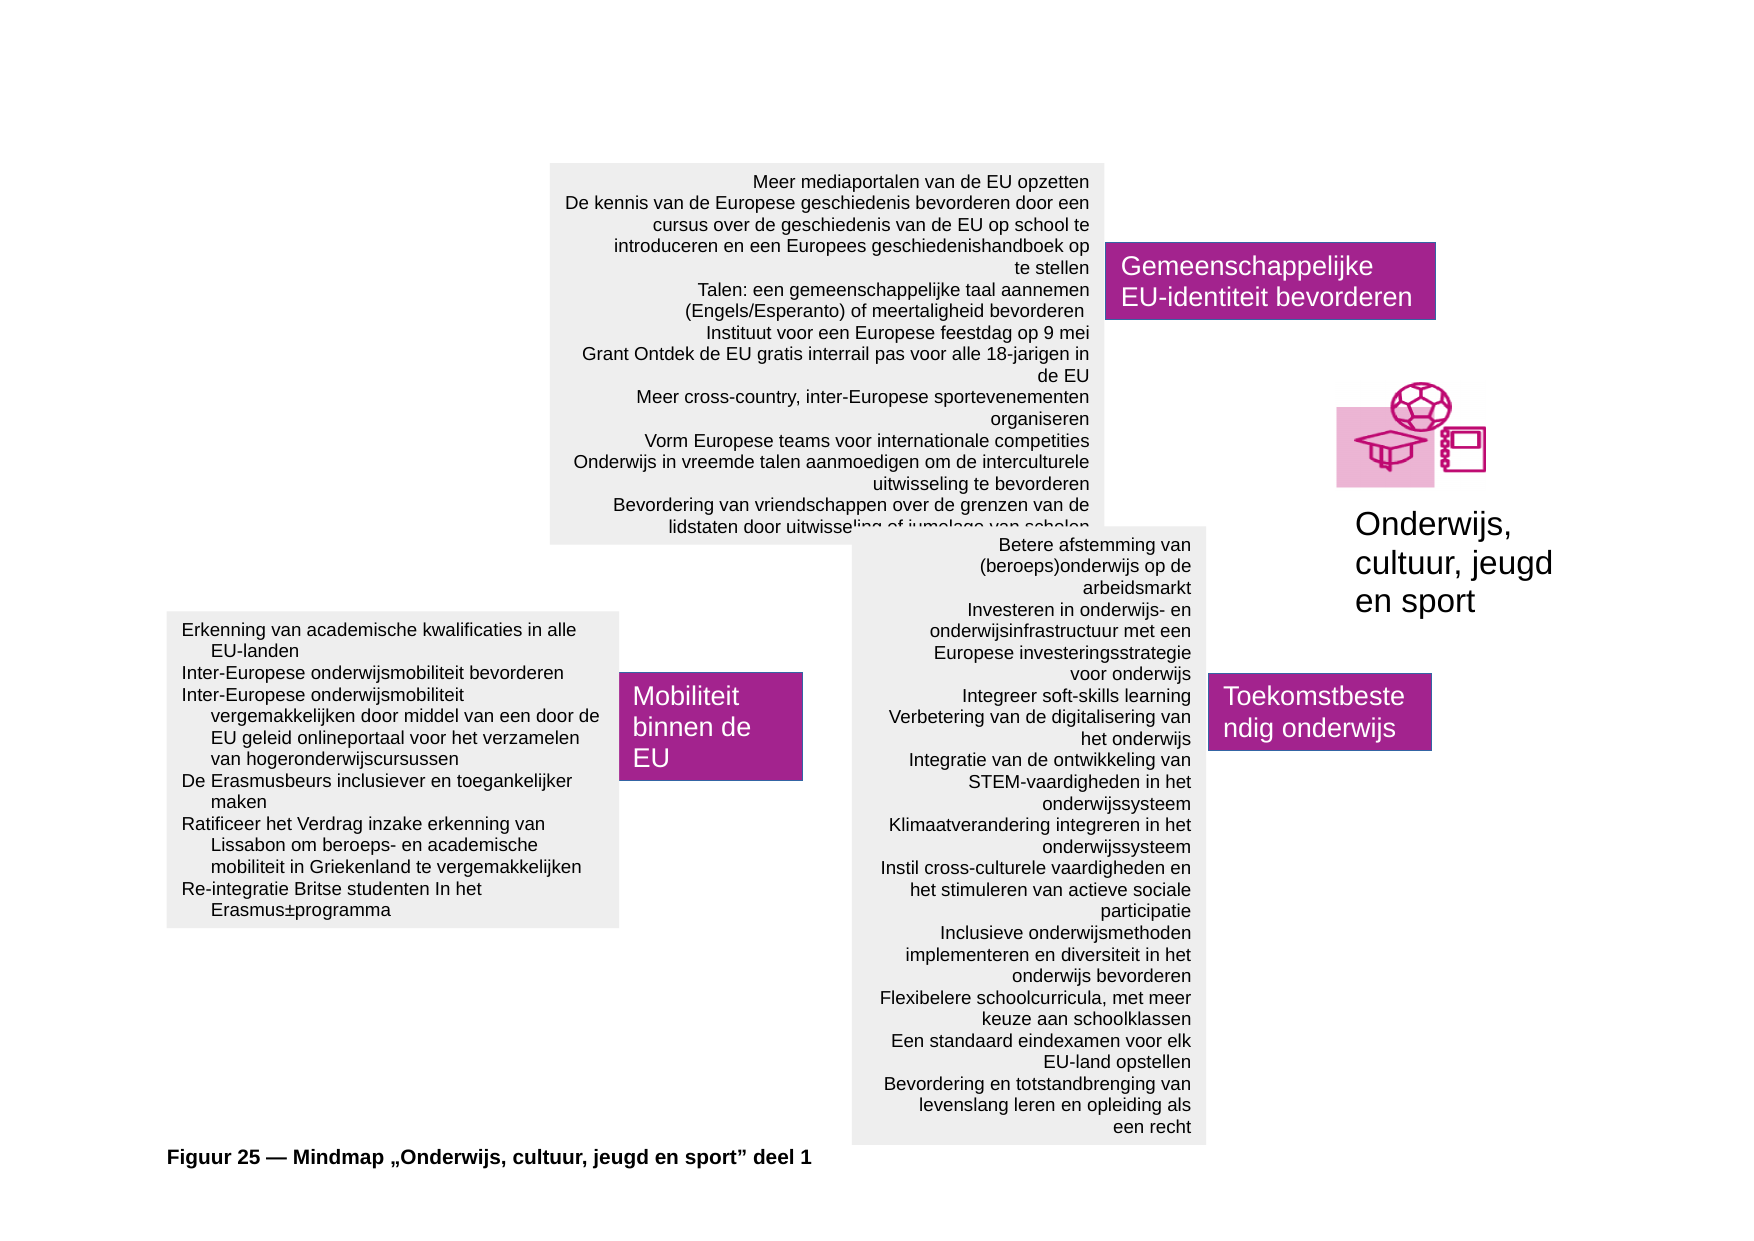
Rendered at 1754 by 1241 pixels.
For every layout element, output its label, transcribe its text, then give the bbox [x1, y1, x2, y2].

text Figuur 25 — Mindmap „Onderwijs, cultuur, jeugd en sport” deel 1 [167, 176, 1598, 1169]
picture [1335, 380, 1486, 491]
